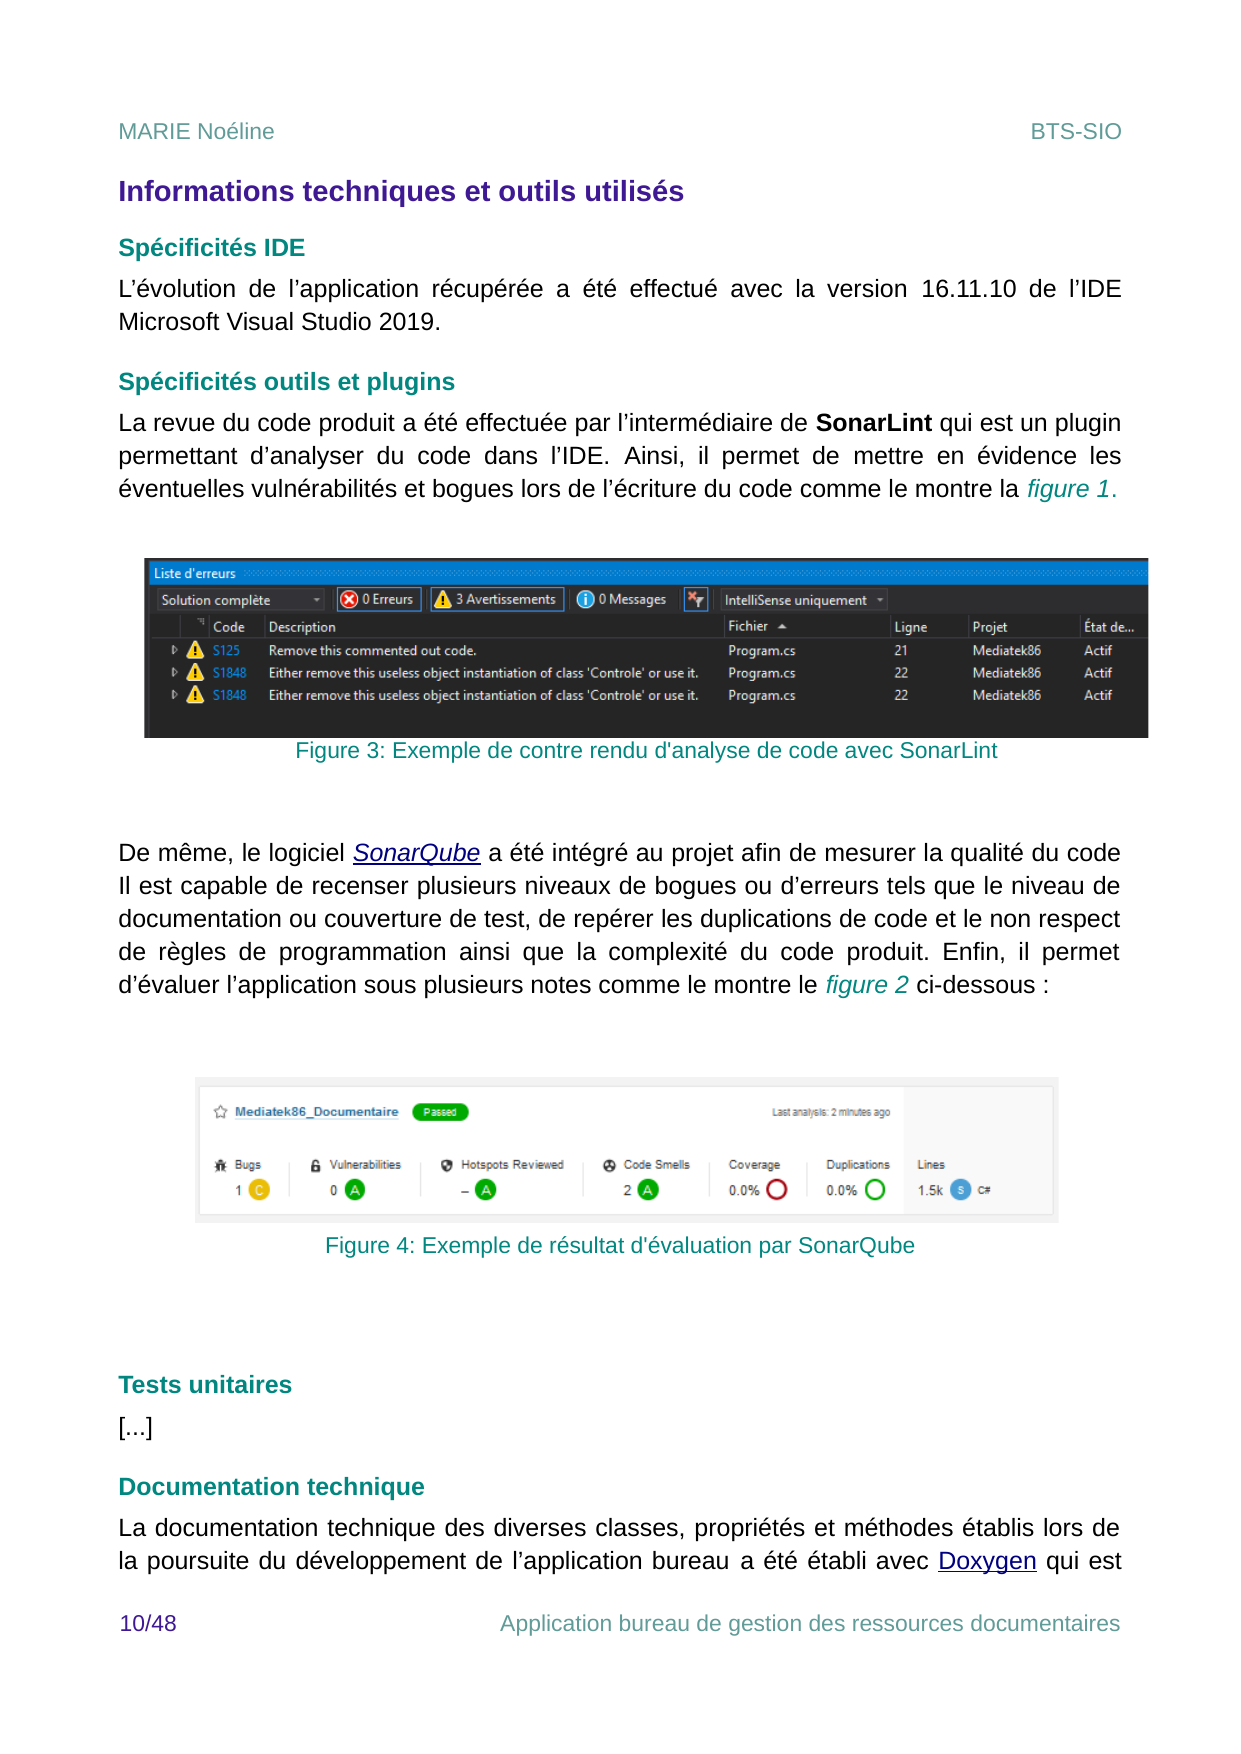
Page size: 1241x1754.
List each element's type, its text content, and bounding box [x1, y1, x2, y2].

text La revue du code produit a été effectuée par l’intermédiaire de SonarLint qui est un plugin permettant d’analyser du code dans l’IDE. Ainsi, il permet de mettre en évidence les éventuelles vulnérabilités et bogues lors de l’écriture du code comme le montre la figure 1. [118, 408, 1122, 503]
subtitle Spécificités outils et plugins [118, 367, 1122, 396]
picture [144, 558, 1149, 738]
text Figure 3: Exemple de contre rendu d'analyse de code avec SonarLint [144, 738, 1148, 764]
text [...] [118, 1412, 1122, 1441]
subtitle Documentation technique [118, 1472, 1122, 1501]
text Figure 4: Exemple de résultat d'évaluation par SonarQube [118, 1232, 1122, 1258]
text L’évolution de l’application récupérée a été effectué avec la version 16.11.10 de l’IDE Microsoft Visual Studio 2019. [118, 274, 1122, 336]
subtitle Tests unitaires [118, 1371, 1122, 1399]
subtitle Informations techniques et outils utilisés [118, 174, 1122, 207]
subtitle Spécificités IDE [118, 232, 1122, 261]
picture [195, 1077, 1059, 1223]
text [144, 764, 1148, 786]
text De même, le logiciel SonarQube a été intégré au projet afin de mesurer la qualité du code Il est capable de recenser plusieurs niveaux de bogues ou d’erreurs tels que le niveau de documentation ou couverture de test, de repérer les duplications de code et le non respect de règles de programmation ainsi que la complexité du code produit. Enfin, il permet d’évaluer l’application sous plusieurs notes comme le montre le figure 2 ci-dessous : [118, 838, 1122, 999]
text La documentation technique des diverses classes, propriétés et méthodes établis lors de la poursuite du développement de l’application bureau a été établi avec Doxygen qui est [118, 1513, 1122, 1575]
